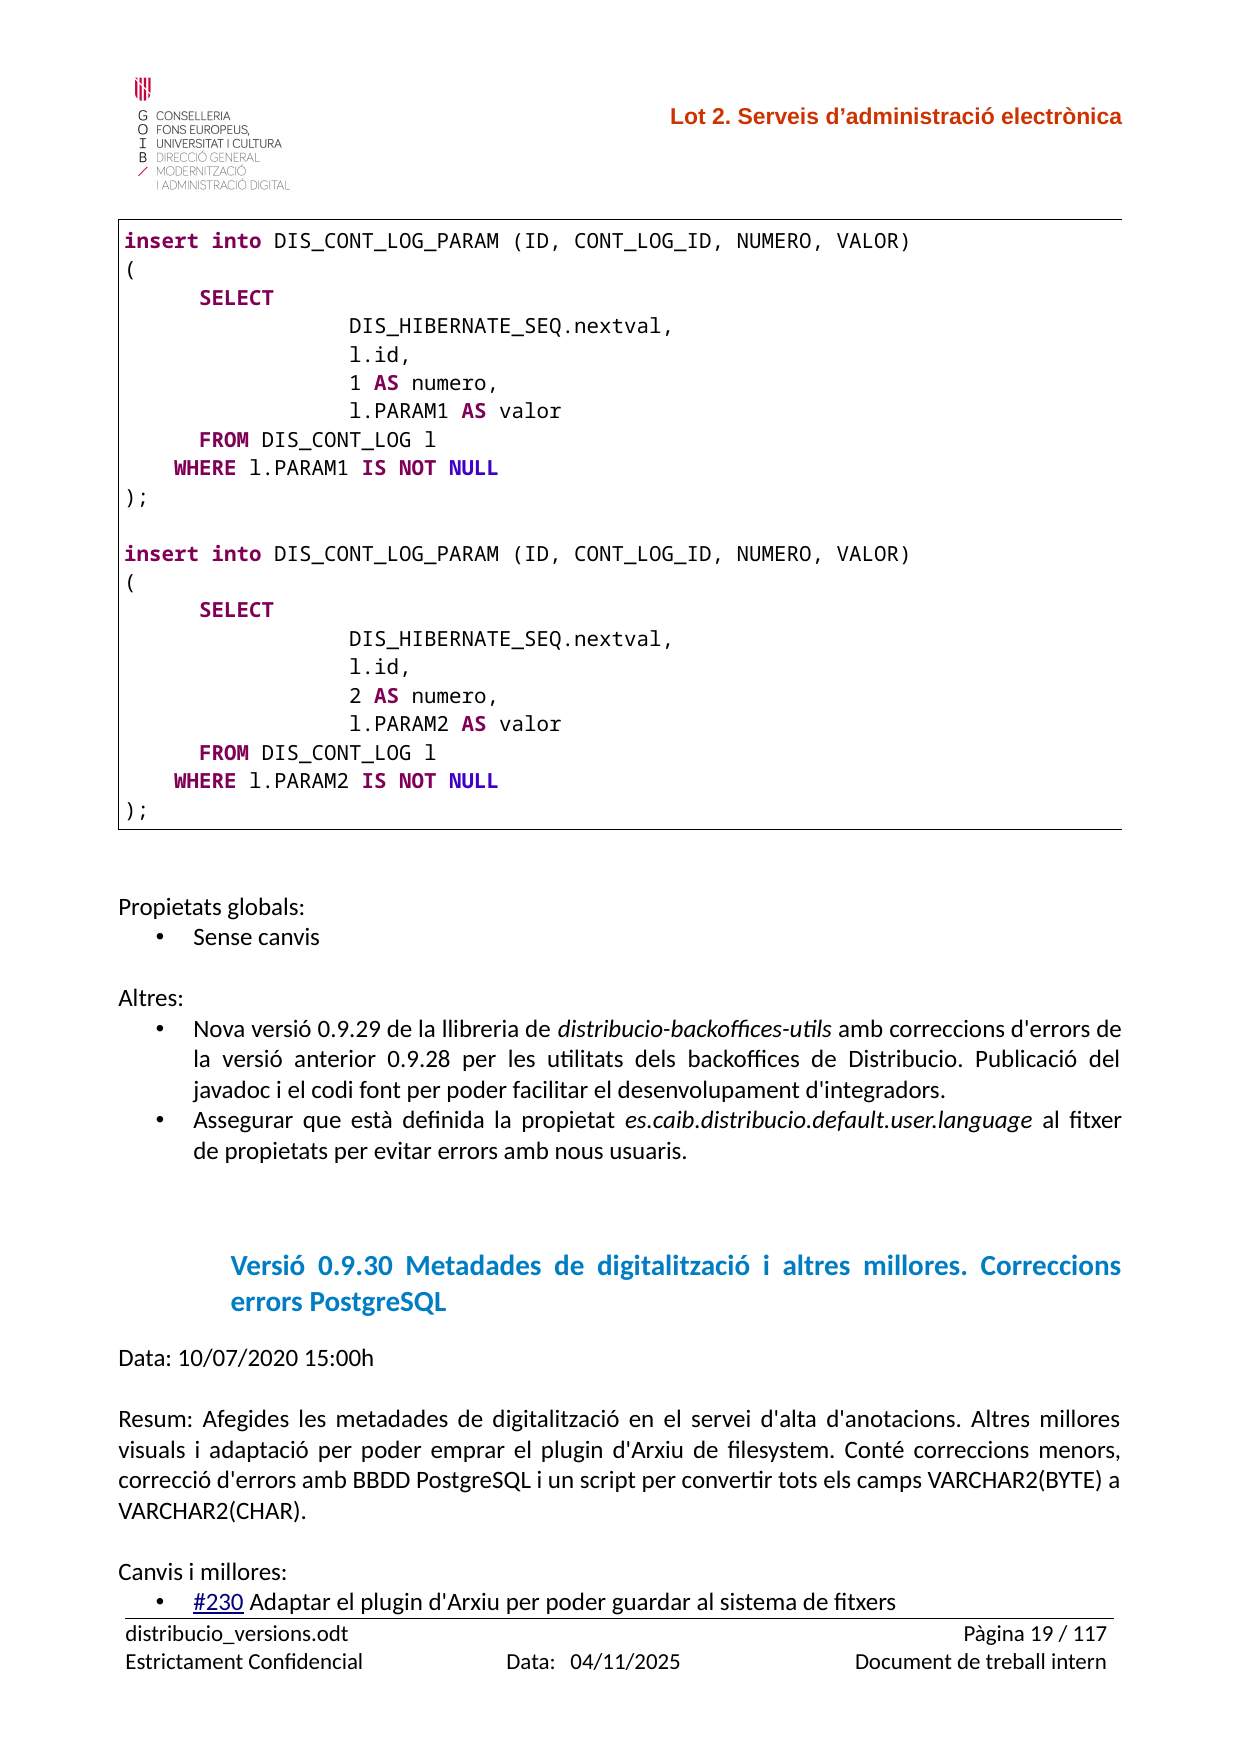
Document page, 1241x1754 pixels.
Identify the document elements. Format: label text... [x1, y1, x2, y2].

text Propietats globals: [118, 891, 1122, 921]
list Nova versió 0.9.29 de la llibreria de distribucio-backoffices-utils amb correccions d'errors de la versió anterior 0.9.28 per les utilitats dels backoffices de Distribucio. Publicació del javadoc i el codi font per poder facilitar el desenvolupament d'integradors. [156, 1013, 1122, 1104]
subtitle Versió 0.9.30 Metadades de digitalització i altres millores. Correccions errors PostgreSQL [153, 1247, 1122, 1318]
list Sense canvis [156, 921, 1122, 952]
text Altres: [118, 982, 1122, 1013]
list Assegurar que està definida la propietat es.caib.distribucio.default.user.language al fitxer de propietats per evitar errors amb nous usuaris. [156, 1104, 1122, 1166]
picture [126, 70, 299, 197]
text Canvis i millores: [118, 1556, 1122, 1586]
text Resum: Afegides les metadades de digitalització en el servei d'alta d'anotacions. Altres millores visuals i adaptació per poder emprar el plugin d'Arxiu de filesystem. Conté correccions menors, correcció d'errors amb BBDD PostgreSQL i un script per convertir tots els camps VARCHAR2(BYTE) a VARCHAR2(CHAR). [118, 1403, 1122, 1525]
list #230 Adaptar el plugin d'Arxiu per poder guardar al sistema de fitxers [156, 1586, 1122, 1617]
text Data: 10/07/2020 15:00h [118, 1342, 1122, 1373]
table_header insert into DIS_CONT_LOG_PARAM (ID, CONT_LOG_ID, NUMERO, VALOR) ( SELECT DIS_HIBERNATE_SEQ.nextval, l.id, 1 AS numero, l.PARAM1 AS valor FROM DIS_CONT_LOG l WHERE l.PARAM1 IS NOT NULL ); insert into DIS_CONT_LOG_PARAM (ID, CONT_LOG_ID, NUMERO, VALOR) ( SELECT DIS_HIBERNATE_SEQ.nextval, l.id, 2 AS numero, l.PARAM2 AS valor FROM DIS_CONT_LOG l WHERE l.PARAM2 IS NOT NULL ); [119, 220, 1122, 829]
